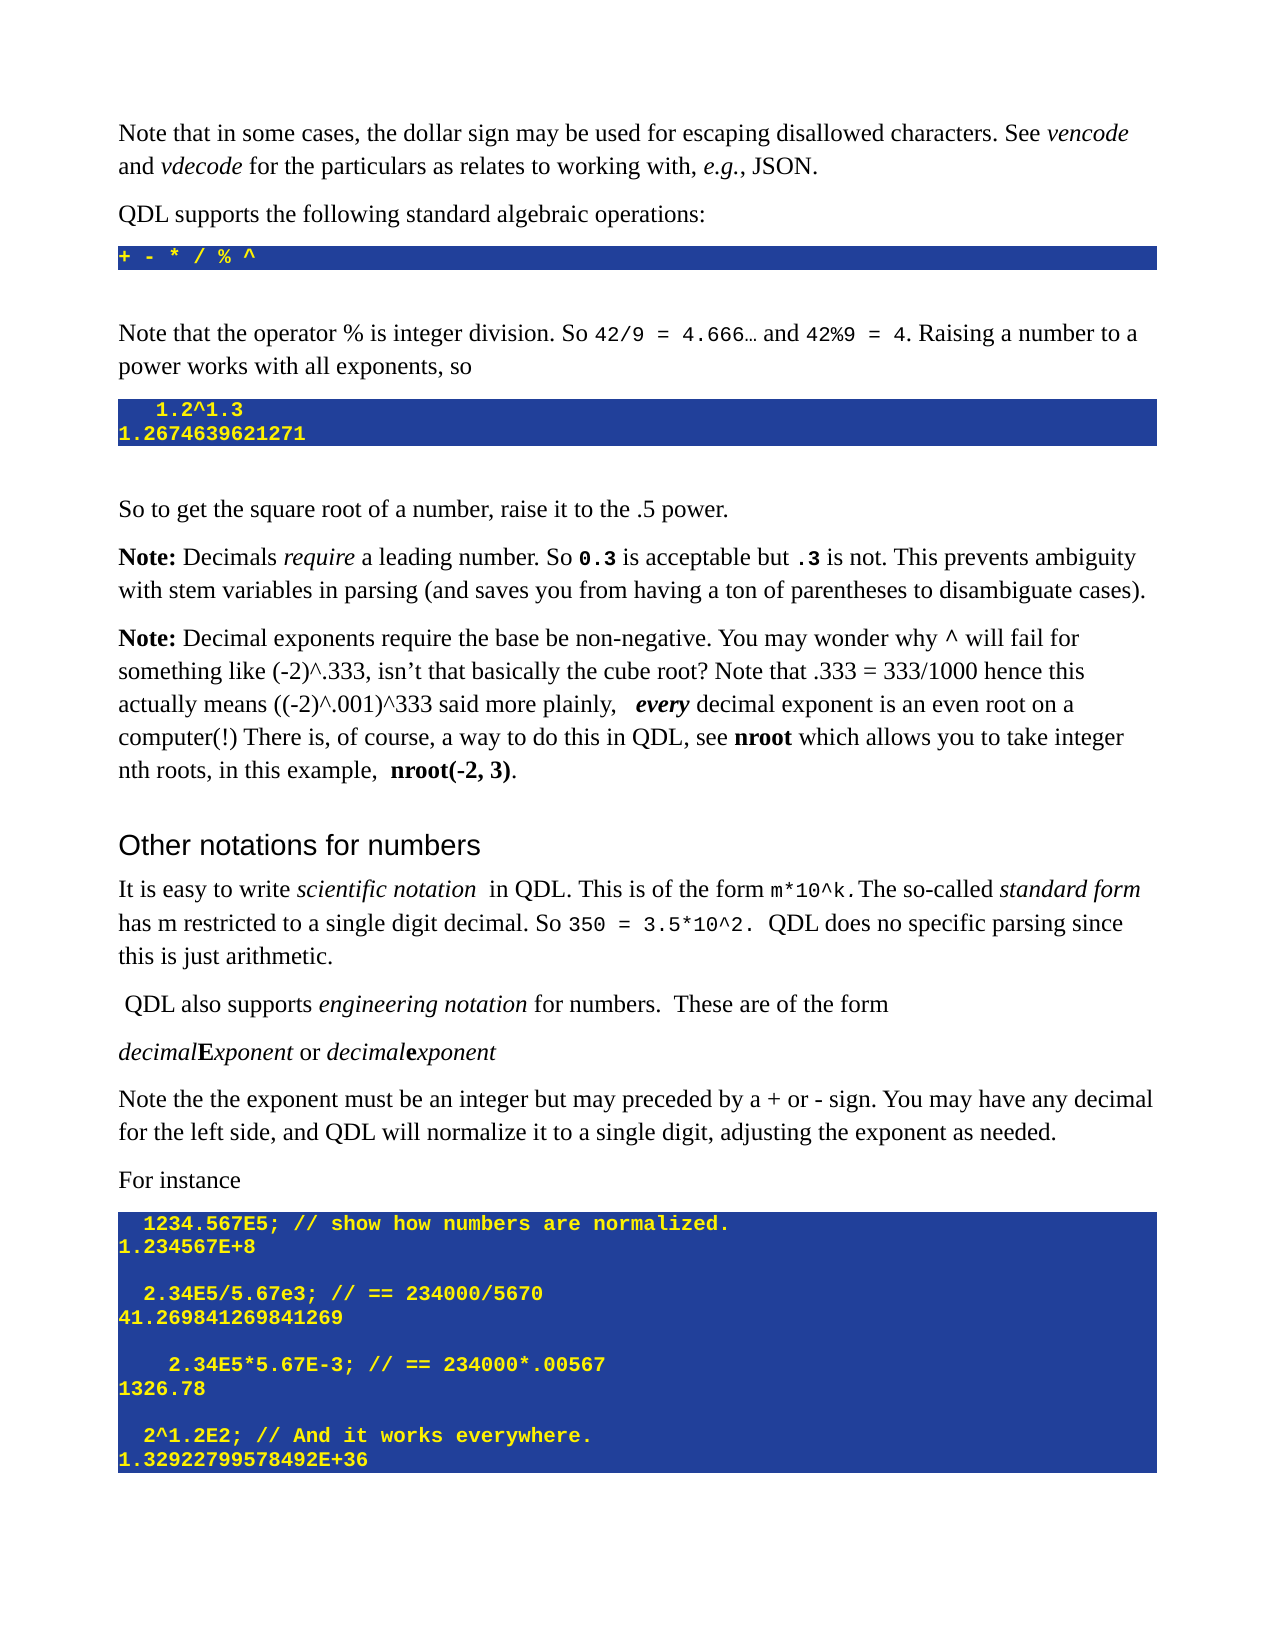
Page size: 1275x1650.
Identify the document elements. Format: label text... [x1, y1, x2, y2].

text Note the the exponent must be an integer but may preceded by a + or - sign. You may have any decimal for the left side, and QDL will normalize it to a single digit, adjusting the exponent as needed. [118, 1084, 1157, 1146]
text 1326.78 [118, 1378, 1157, 1402]
text QDL supports the following standard algebraic operations: [118, 199, 1157, 227]
text Note: Decimal exponents require the base be non-negative. You may wonder why ^ will fail for something like (-2)^.333, isn’t that basically the cube root? Note that .333 = 333/1000 hence this actually means ((-2)^.001)^333 said more plainly, every decimal exponent is an even root on a computer(!) There is, of course, a way to do this in QDL, see nroot which allows you to take integer nth roots, in this example, nroot(-2, 3). [118, 623, 1157, 784]
text Note that in some cases, the dollar sign may be used for escaping disallowed characters. See vencode and vdecode for the particulars as relates to working with, e.g., JSON. [118, 118, 1157, 180]
text 1.234567E+8 [118, 1236, 1157, 1260]
text It is easy to write scientific notation in QDL. This is of the form m*10^k.The so-called standard form has m restricted to a single digit decimal. So 350 = 3.5*10^2. QDL does no specific parsing since this is just arithmetic. [118, 874, 1157, 970]
text 41.269841269841269 [118, 1307, 1157, 1331]
text 2.34E5*5.67E-3; // == 234000*.00567 [118, 1354, 1157, 1378]
text decimalExponent or decimalexponent [118, 1037, 1157, 1065]
text So to get the square root of a number, raise it to the .5 power. [118, 494, 1157, 523]
text QDL also supports engineering notation for numbers. These are of the form [118, 989, 1157, 1018]
text 1.2^1.3 [118, 399, 1157, 423]
text Note: Decimals require a leading number. So 0.3 is acceptable but .3 is not. This prevents ambiguity with stem variables in parsing (and saves you from having a ton of parentheses to disambiguate cases). [118, 542, 1157, 604]
subtitle Other notations for numbers [118, 828, 1157, 861]
text 1234.567E5; // show how numbers are normalized. [118, 1212, 1157, 1236]
text 1.2674639621271 [118, 423, 1157, 446]
text 2.34E5/5.67e3; // == 234000/5670 [118, 1283, 1157, 1307]
text 2^1.2E2; // And it works everywhere. [118, 1425, 1157, 1449]
text Note that the operator % is integer division. So 42/9 = 4.666… and 42%9 = 4. Raising a number to a power works with all exponents, so [118, 318, 1157, 380]
text 1.32922799578492E+36 [118, 1449, 1157, 1473]
text + - * / % ^ [118, 246, 1157, 270]
text For instance [118, 1165, 1157, 1194]
